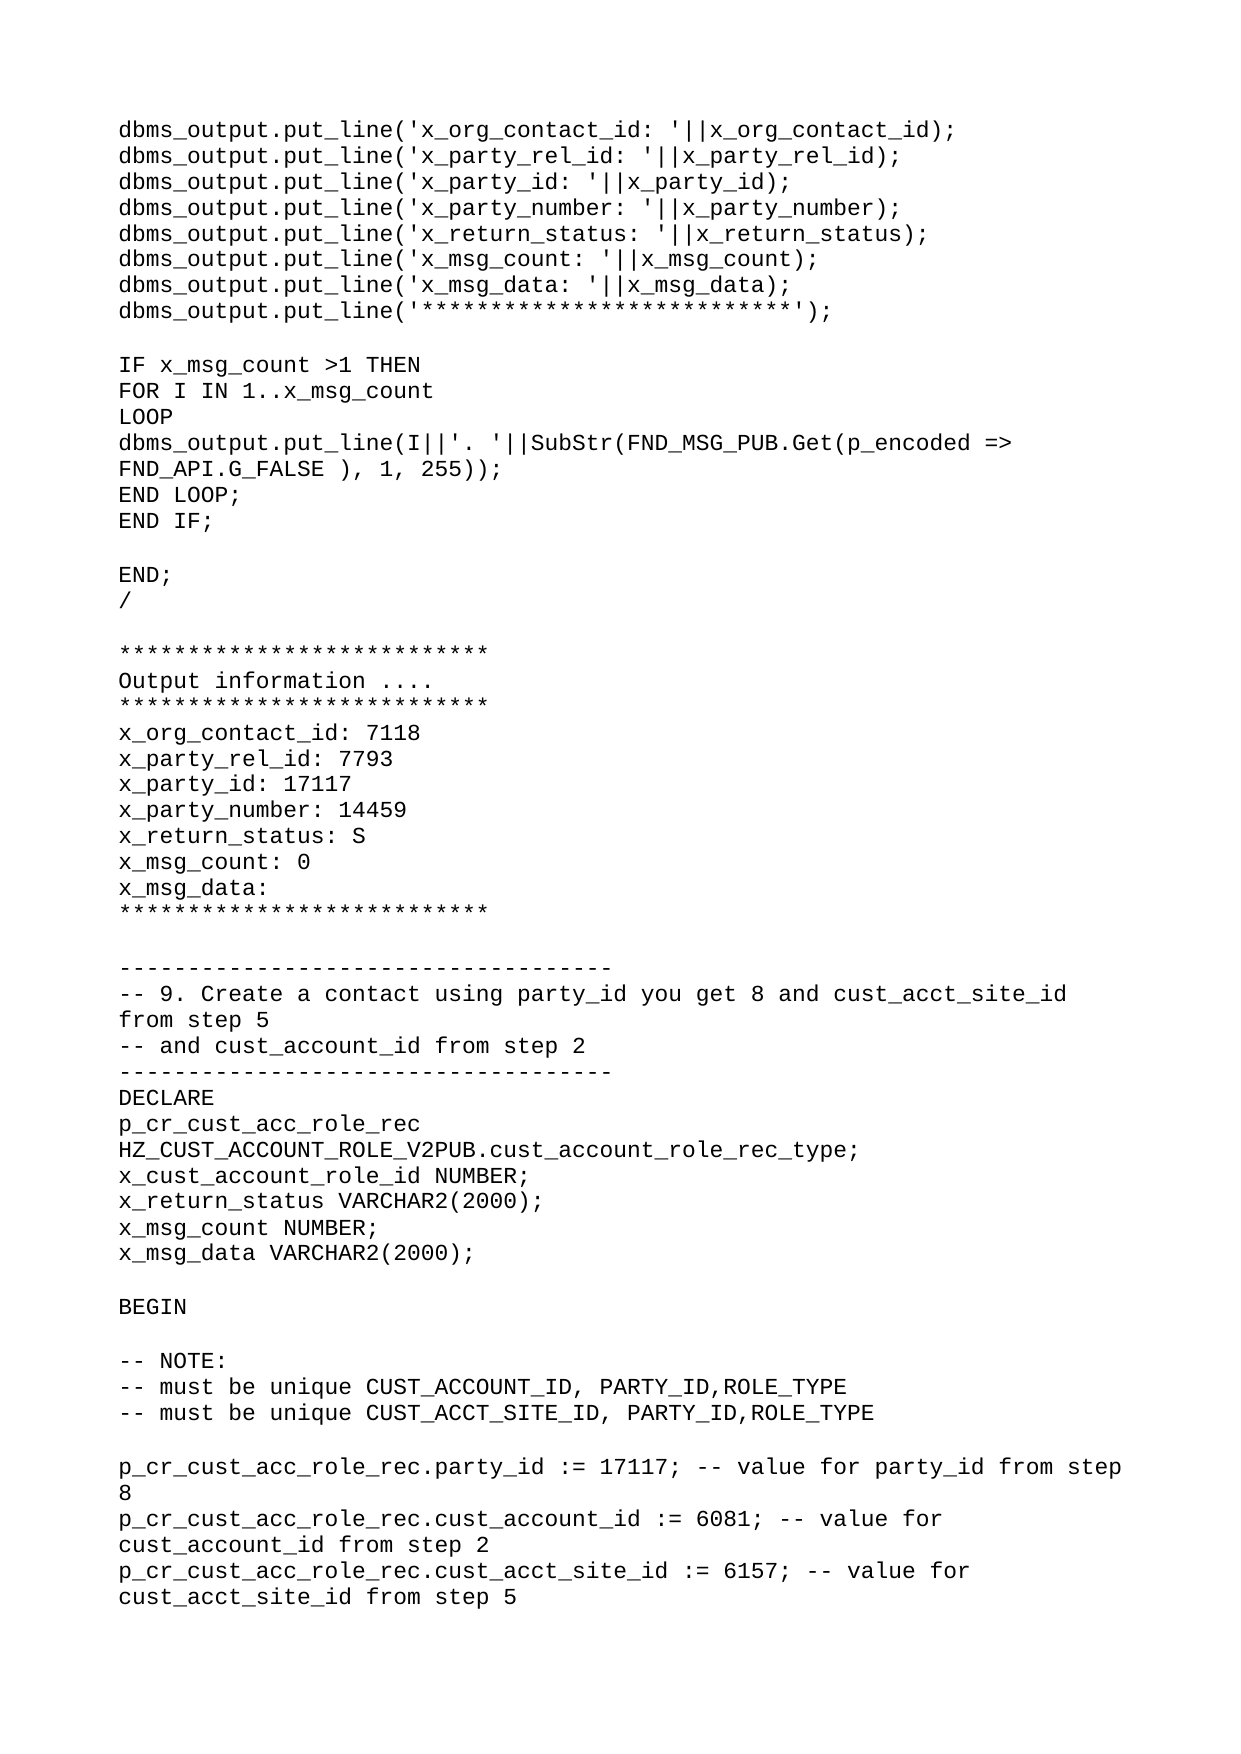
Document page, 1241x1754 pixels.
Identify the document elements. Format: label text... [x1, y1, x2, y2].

text p_cr_cust_acc_role_rec HZ_CUST_ACCOUNT_ROLE_V2PUB.cust_account_role_rec_type; [118, 1112, 1122, 1164]
text x_msg_data: [118, 877, 1122, 902]
text x_party_rel_id: 7793 [118, 747, 1122, 773]
text x_msg_count NUMBER; [118, 1216, 1122, 1242]
text dbms_output.put_line('x_msg_data: '||x_msg_data); [118, 274, 1122, 300]
text -- must be unique CUST_ACCT_SITE_ID, PARTY_ID,ROLE_TYPE [118, 1402, 1122, 1427]
text x_return_status: S [118, 825, 1122, 851]
text x_cust_account_role_id NUMBER; [118, 1164, 1122, 1190]
text p_cr_cust_acc_role_rec.cust_acct_site_id := 6157; -- value for cust_acct_site_id from step 5 [118, 1559, 1122, 1611]
text x_org_contact_id: 7118 [118, 721, 1122, 747]
text dbms_output.put_line('x_party_number: '||x_party_number); [118, 196, 1122, 222]
text END LOOP; [118, 483, 1122, 509]
text *************************** [118, 695, 1122, 721]
text x_party_id: 17117 [118, 773, 1122, 799]
text -- and cust_account_id from step 2 [118, 1034, 1122, 1060]
text BEGIN [118, 1296, 1122, 1322]
text *************************** [118, 643, 1122, 669]
text x_msg_data VARCHAR2(2000); [118, 1242, 1122, 1268]
text ------------------------------------ [118, 956, 1122, 982]
text x_return_status VARCHAR2(2000); [118, 1190, 1122, 1216]
text dbms_output.put_line('x_party_rel_id: '||x_party_rel_id); [118, 144, 1122, 170]
text x_msg_count: 0 [118, 851, 1122, 877]
text x_party_number: 14459 [118, 799, 1122, 825]
text dbms_output.put_line('x_return_status: '||x_return_status); [118, 222, 1122, 248]
text -- 9. Create a contact using party_id you get 8 and cust_acct_site_id from step 5 [118, 982, 1122, 1034]
text END IF; [118, 509, 1122, 535]
text / [118, 589, 1122, 615]
text dbms_output.put_line('x_org_contact_id: '||x_org_contact_id); [118, 118, 1122, 144]
text p_cr_cust_acc_role_rec.party_id := 17117; -- value for party_id from step 8 [118, 1456, 1122, 1507]
text dbms_output.put_line('***************************'); [118, 300, 1122, 326]
text dbms_output.put_line(I||'. '||SubStr(FND_MSG_PUB.Get(p_encoded => FND_API.G_FALSE ), 1, 255)); [118, 431, 1122, 483]
text dbms_output.put_line('x_party_id: '||x_party_id); [118, 170, 1122, 196]
text -- must be unique CUST_ACCOUNT_ID, PARTY_ID,ROLE_TYPE [118, 1376, 1122, 1402]
text dbms_output.put_line('x_msg_count: '||x_msg_count); [118, 248, 1122, 274]
text -- NOTE: [118, 1350, 1122, 1376]
text LOOP [118, 406, 1122, 431]
text Output information .... [118, 669, 1122, 695]
text p_cr_cust_acc_role_rec.cust_account_id := 6081; -- value for cust_account_id from step 2 [118, 1507, 1122, 1559]
text END; [118, 563, 1122, 589]
text IF x_msg_count >1 THEN [118, 354, 1122, 379]
text *************************** [118, 902, 1122, 928]
text FOR I IN 1..x_msg_count [118, 379, 1122, 406]
text ------------------------------------ [118, 1060, 1122, 1086]
text DECLARE [118, 1086, 1122, 1112]
